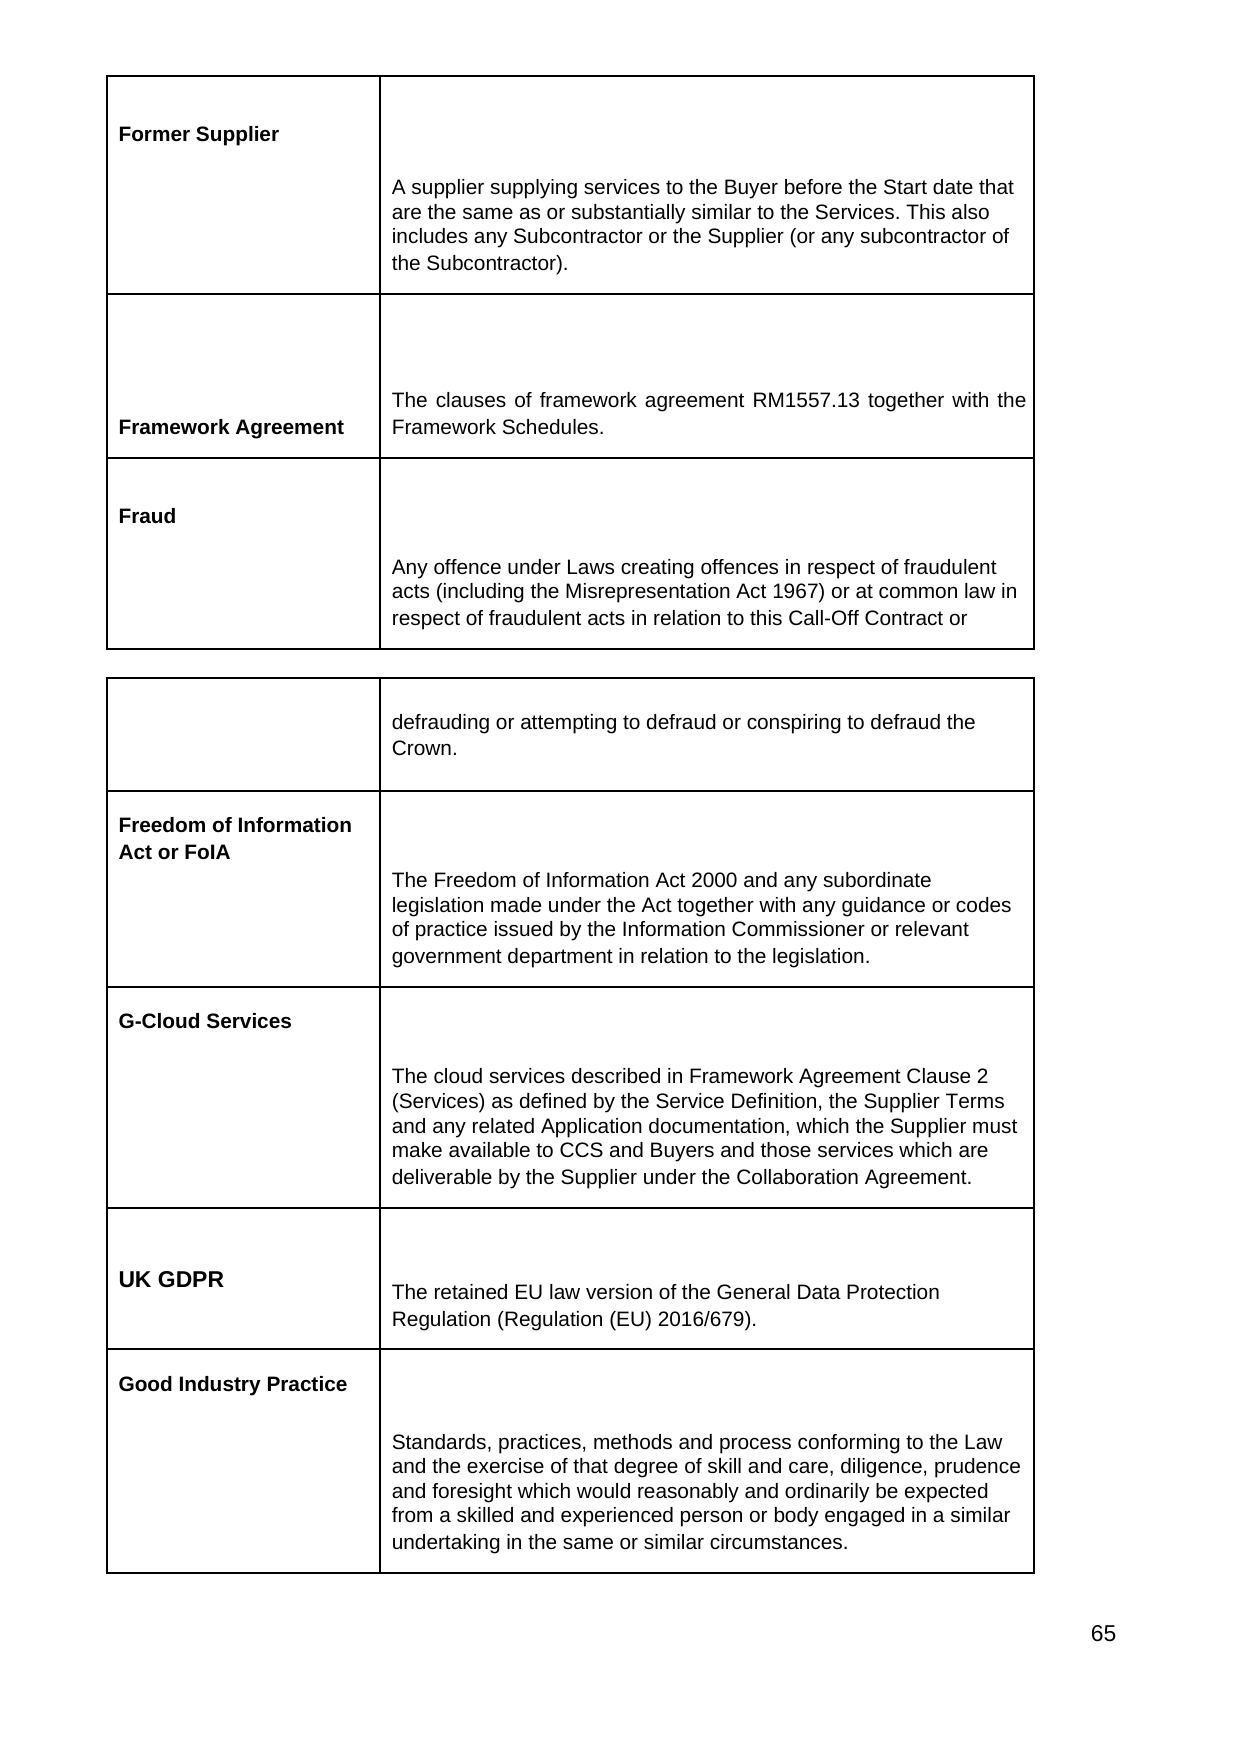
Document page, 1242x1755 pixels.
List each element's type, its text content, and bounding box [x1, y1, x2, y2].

table_cell Freedom of Information Act or FoIA [108, 792, 379, 986]
table_cell The retained EU law version of the General Data Protection Regulation (Regulation (EU) 2016/679). [381, 1209, 1033, 1348]
table_cell Former Supplier [108, 77, 379, 293]
table_cell Any offence under Laws creating offences in respect of fraudulent acts (including the Misrepresentation Act 1967) or at common law in respect of fraudulent acts in relation to this Call-Off Contract or [381, 459, 1033, 648]
table_cell The cloud services described in Framework Agreement Clause 2 (Services) as defined by the Service Definition, the Supplier Terms and any related Application documentation, which the Supplier must make available to CCS and Buyers and those services which are deliverable by the Supplier under the Collaboration Agreement. [381, 988, 1033, 1207]
table_cell Fraud [108, 459, 379, 648]
table_cell The Freedom of Information Act 2000 and any subordinate legislation made under the Act together with any guidance or codes of practice issued by the Information Commissioner or relevant government department in relation to the legislation. [381, 792, 1033, 986]
table_cell A supplier supplying services to the Buyer before the Start date that are the same as or substantially similar to the Services. This also includes any Subcontractor or the Supplier (or any subcontractor of the Subcontractor). [381, 77, 1033, 293]
table_cell Framework Agreement [108, 295, 379, 457]
table_cell Standards, practices, methods and process conforming to the Law and the exercise of that degree of skill and care, diligence, prudence and foresight which would reasonably and ordinarily be expected from a skilled and experienced person or body engaged in a similar undertaking in the same or similar circumstances. [381, 1350, 1033, 1572]
table_cell G-Cloud Services [108, 988, 379, 1207]
table_header [108, 679, 379, 789]
table_cell Good Industry Practice [108, 1350, 379, 1572]
table_header defrauding or attempting to defraud or conspiring to defraud the Crown. [381, 679, 1033, 789]
table_cell UK GDPR [108, 1209, 379, 1348]
table_cell The clauses of framework agreement RM1557.13 together with the Framework Schedules. [381, 295, 1033, 457]
